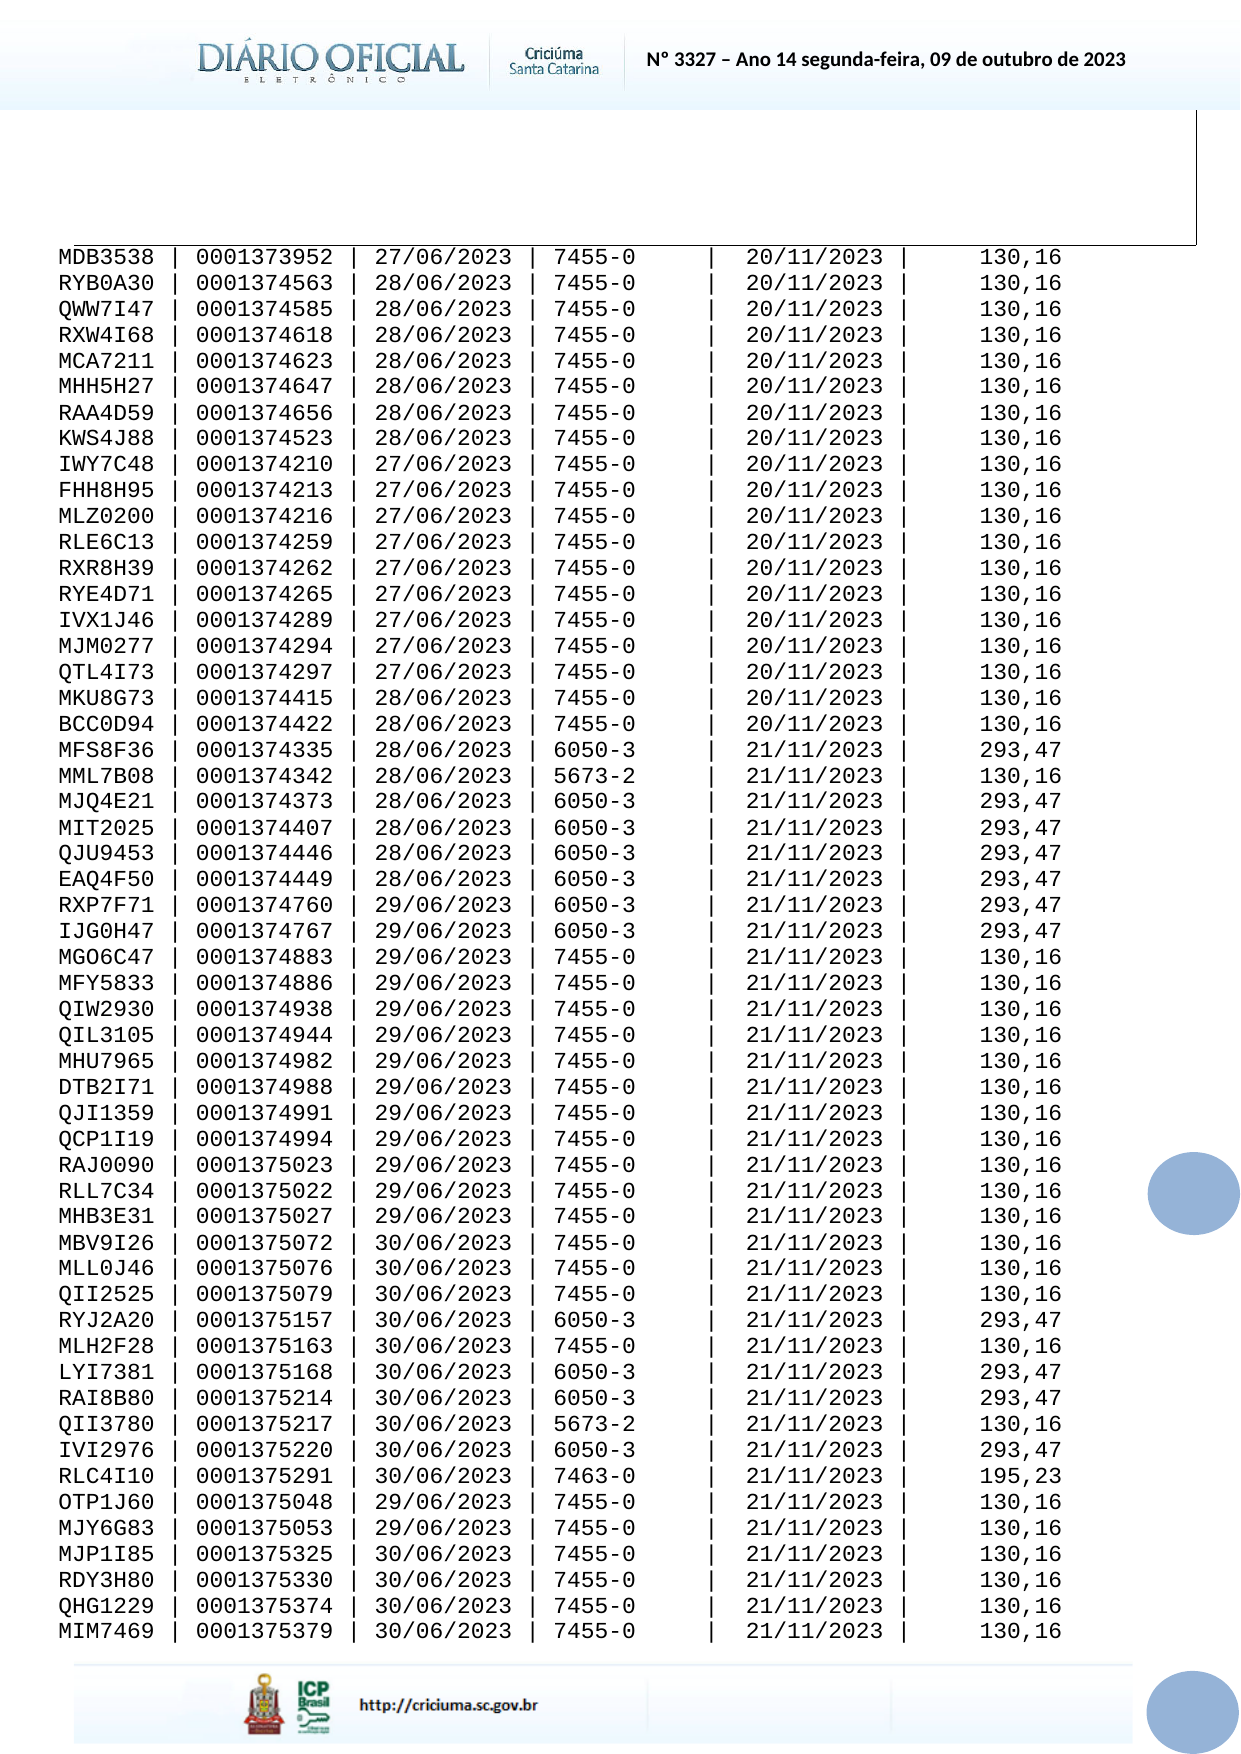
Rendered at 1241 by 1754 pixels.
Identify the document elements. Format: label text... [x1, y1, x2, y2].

text RLE6C13 | 0001374259 | 27/06/2023 | 7455-0 | 20/11/2023 | 130,16 [44, 531, 1196, 556]
text MHU7965 | 0001374982 | 29/06/2023 | 7455-0 | 21/11/2023 | 130,16 [44, 1049, 1196, 1075]
text IVX1J46 | 0001374289 | 27/06/2023 | 7455-0 | 20/11/2023 | 130,16 [44, 608, 1196, 634]
text MHB3E31 | 0001375027 | 29/06/2023 | 7455-0 | 21/11/2023 | 130,16 [44, 1205, 1171, 1231]
text MLZ0200 | 0001374216 | 27/06/2023 | 7455-0 | 20/11/2023 | 130,16 [44, 504, 1196, 531]
text MGO6C47 | 0001374883 | 29/06/2023 | 7455-0 | 21/11/2023 | 130,16 [44, 946, 1196, 971]
text QHG1229 | 0001375374 | 30/06/2023 | 7455-0 | 21/11/2023 | 130,16 [44, 1594, 1196, 1620]
text IVI2976 | 0001375220 | 30/06/2023 | 6050-3 | 21/11/2023 | 293,47 [44, 1438, 1196, 1464]
text RLL7C34 | 0001375022 | 29/06/2023 | 7455-0 | 21/11/2023 | 130,16 [44, 1179, 1150, 1205]
text MFY5833 | 0001374886 | 29/06/2023 | 7455-0 | 21/11/2023 | 130,16 [44, 971, 1196, 997]
text MDB3538 | 0001373952 | 27/06/2023 | 7455-0 | 20/11/2023 | 130,16 [44, 245, 1196, 271]
text OTP1J60 | 0001375048 | 29/06/2023 | 7455-0 | 21/11/2023 | 130,16 [44, 1490, 1196, 1516]
text MJY6G83 | 0001375053 | 29/06/2023 | 7455-0 | 21/11/2023 | 130,16 [44, 1516, 1196, 1542]
text KWS4J88 | 0001374523 | 28/06/2023 | 7455-0 | 20/11/2023 | 130,16 [44, 427, 1196, 453]
text EAQ4F50 | 0001374449 | 28/06/2023 | 6050-3 | 21/11/2023 | 293,47 [44, 868, 1196, 894]
text MJQ4E21 | 0001374373 | 28/06/2023 | 6050-3 | 21/11/2023 | 293,47 [44, 790, 1196, 816]
text MBV9I26 | 0001375072 | 30/06/2023 | 7455-0 | 21/11/2023 | 130,16 [44, 1231, 1196, 1257]
text RAJ0090 | 0001375023 | 29/06/2023 | 7455-0 | 21/11/2023 | 130,16 [44, 1153, 1180, 1179]
text MML7B08 | 0001374342 | 28/06/2023 | 5673-2 | 21/11/2023 | 130,16 [44, 764, 1196, 790]
text IWY7C48 | 0001374210 | 27/06/2023 | 7455-0 | 20/11/2023 | 130,16 [44, 453, 1196, 479]
text MKU8G73 | 0001374415 | 28/06/2023 | 7455-0 | 20/11/2023 | 130,16 [44, 686, 1196, 712]
text RYJ2A20 | 0001375157 | 30/06/2023 | 6050-3 | 21/11/2023 | 293,47 [44, 1309, 1196, 1334]
text RXR8H39 | 0001374262 | 27/06/2023 | 7455-0 | 20/11/2023 | 130,16 [44, 556, 1196, 582]
text RDY3H80 | 0001375330 | 30/06/2023 | 7455-0 | 21/11/2023 | 130,16 [44, 1568, 1196, 1594]
text RYB0A30 | 0001374563 | 28/06/2023 | 7455-0 | 20/11/2023 | 130,16 [44, 271, 1196, 297]
text RLC4I10 | 0001375291 | 30/06/2023 | 7463-0 | 21/11/2023 | 195,23 [44, 1464, 1196, 1490]
text BCC0D94 | 0001374422 | 28/06/2023 | 7455-0 | 20/11/2023 | 130,16 [44, 712, 1196, 738]
text DTB2I71 | 0001374988 | 29/06/2023 | 7455-0 | 21/11/2023 | 130,16 [44, 1075, 1196, 1101]
text QII2525 | 0001375079 | 30/06/2023 | 7455-0 | 21/11/2023 | 130,16 [44, 1283, 1196, 1309]
text QIW2930 | 0001374938 | 29/06/2023 | 7455-0 | 21/11/2023 | 130,16 [44, 997, 1196, 1023]
text RYE4D71 | 0001374265 | 27/06/2023 | 7455-0 | 20/11/2023 | 130,16 [44, 582, 1196, 608]
text MJM0277 | 0001374294 | 27/06/2023 | 7455-0 | 20/11/2023 | 130,16 [44, 634, 1196, 660]
text QTL4I73 | 0001374297 | 27/06/2023 | 7455-0 | 20/11/2023 | 130,16 [44, 660, 1196, 686]
text QJI1359 | 0001374991 | 29/06/2023 | 7455-0 | 21/11/2023 | 130,16 [44, 1101, 1196, 1127]
text QJU9453 | 0001374446 | 28/06/2023 | 6050-3 | 21/11/2023 | 293,47 [44, 842, 1196, 868]
text RXP7F71 | 0001374760 | 29/06/2023 | 6050-3 | 21/11/2023 | 293,47 [44, 894, 1196, 919]
text QIL3105 | 0001374944 | 29/06/2023 | 7455-0 | 21/11/2023 | 130,16 [44, 1023, 1196, 1049]
text LYI7381 | 0001375168 | 30/06/2023 | 6050-3 | 21/11/2023 | 293,47 [44, 1361, 1196, 1386]
text FHH8H95 | 0001374213 | 27/06/2023 | 7455-0 | 20/11/2023 | 130,16 [44, 479, 1196, 504]
text MCA7211 | 0001374623 | 28/06/2023 | 7455-0 | 20/11/2023 | 130,16 [44, 349, 1196, 375]
text MHH5H27 | 0001374647 | 28/06/2023 | 7455-0 | 20/11/2023 | 130,16 [44, 375, 1196, 401]
text MLL0J46 | 0001375076 | 30/06/2023 | 7455-0 | 21/11/2023 | 130,16 [44, 1257, 1196, 1283]
text MIM7469 | 0001375379 | 30/06/2023 | 7455-0 | 21/11/2023 | 130,16 [44, 1620, 1196, 1646]
text MFS8F36 | 0001374335 | 28/06/2023 | 6050-3 | 21/11/2023 | 293,47 [44, 738, 1196, 764]
text QII3780 | 0001375217 | 30/06/2023 | 5673-2 | 21/11/2023 | 130,16 [44, 1412, 1196, 1438]
text RXW4I68 | 0001374618 | 28/06/2023 | 7455-0 | 20/11/2023 | 130,16 [44, 323, 1196, 349]
text RAI8B80 | 0001375214 | 30/06/2023 | 6050-3 | 21/11/2023 | 293,47 [44, 1386, 1196, 1412]
text QWW7I47 | 0001374585 | 28/06/2023 | 7455-0 | 20/11/2023 | 130,16 [44, 297, 1196, 323]
text RAA4D59 | 0001374656 | 28/06/2023 | 7455-0 | 20/11/2023 | 130,16 [44, 401, 1196, 427]
text MIT2025 | 0001374407 | 28/06/2023 | 6050-3 | 21/11/2023 | 293,47 [44, 816, 1196, 842]
text QCP1I19 | 0001374994 | 29/06/2023 | 7455-0 | 21/11/2023 | 130,16 [44, 1127, 1196, 1153]
text MJP1I85 | 0001375325 | 30/06/2023 | 7455-0 | 21/11/2023 | 130,16 [44, 1542, 1196, 1568]
text IJG0H47 | 0001374767 | 29/06/2023 | 6050-3 | 21/11/2023 | 293,47 [44, 919, 1196, 946]
text MLH2F28 | 0001375163 | 30/06/2023 | 7455-0 | 21/11/2023 | 130,16 [44, 1334, 1196, 1361]
